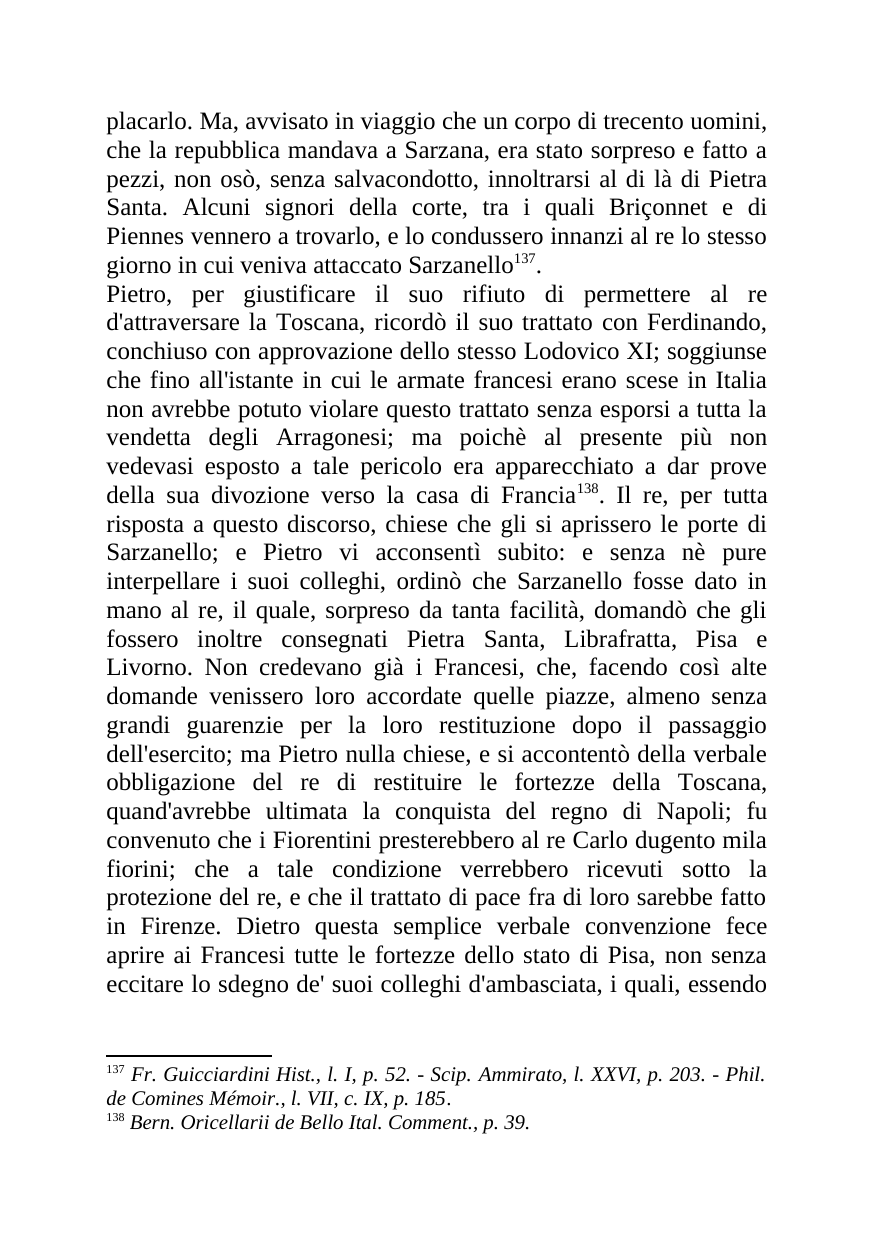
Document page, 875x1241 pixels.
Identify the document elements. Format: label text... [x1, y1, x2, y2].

text Pietro, per giustificare il suo rifiuto di permettere al re d'attraversare la Toscana, ricordò il suo trattato con Ferdinando, conchiuso con approvazione dello stesso Lodovico XI; soggiunse che fino all'istante in cui le armate francesi erano scese in Italia non avrebbe potuto violare questo trattato senza esporsi a tutta la vendetta degli Arragonesi; ma poichè al presente più non vedevasi esposto a tale pericolo era apparecchiato a dar prove della sua divozione verso la casa di Francia. Il re, per tutta risposta a questo discorso, chiese che gli si aprissero le porte di Sarzanello; e Pietro vi acconsentì subito: e senza nè pure interpellare i suoi colleghi, ordinò che Sarzanello fosse dato in mano al re, il quale, sorpreso da tanta facilità, domandò che gli fossero inoltre consegnati Pietra Santa, Librafratta, Pisa e Livorno. Non credevano già i Francesi, che, facendo così alte domande venissero loro accordate quelle piazze, almeno senza grandi guarenzie per la loro restituzione dopo il passaggio dell'esercito; ma Pietro nulla chiese, e si accontentò della verbale obbligazione del re di restituire le fortezze della Toscana, quand'avrebbe ultimata la conquista del regno di Napoli; fu convenuto che i Fiorentini presterebbero al re Carlo dugento mila fiorini; che a tale condizione verrebbero ricevuti sotto la protezione del re, e che il trattato di pace fra di loro sarebbe fatto in Firenze. Dietro questa semplice verbale convenzione fece aprire ai Francesi tutte le fortezze dello stato di Pisa, non senza eccitare lo sdegno de' suoi colleghi d'ambasciata, i quali, essendo [106, 279, 768, 997]
text Bern. Oricellarii de Bello Ital. Comment., p. 39. [106, 1110, 768, 1134]
text Fr. Guicciardini Hist., l. I, p. 52. - Scip. Ammirato, l. XXVI, p. 203. - Phil. de Comines Mémoir., l. VII, c. IX, p. 185. [106, 1062, 768, 1110]
text placarlo. Ma, avvisato in viaggio che un corpo di trecento uomini, che la repubblica mandava a Sarzana, era stato sorpreso e fatto a pezzi, non osò, senza salvacondotto, innoltrarsi al di là di Pietra Santa. Alcuni signori della corte, tra i quali Briçonnet e di Piennes vennero a trovarlo, e lo condussero innanzi al re lo stesso giorno in cui veniva attaccato Sarzanello. [106, 106, 768, 279]
